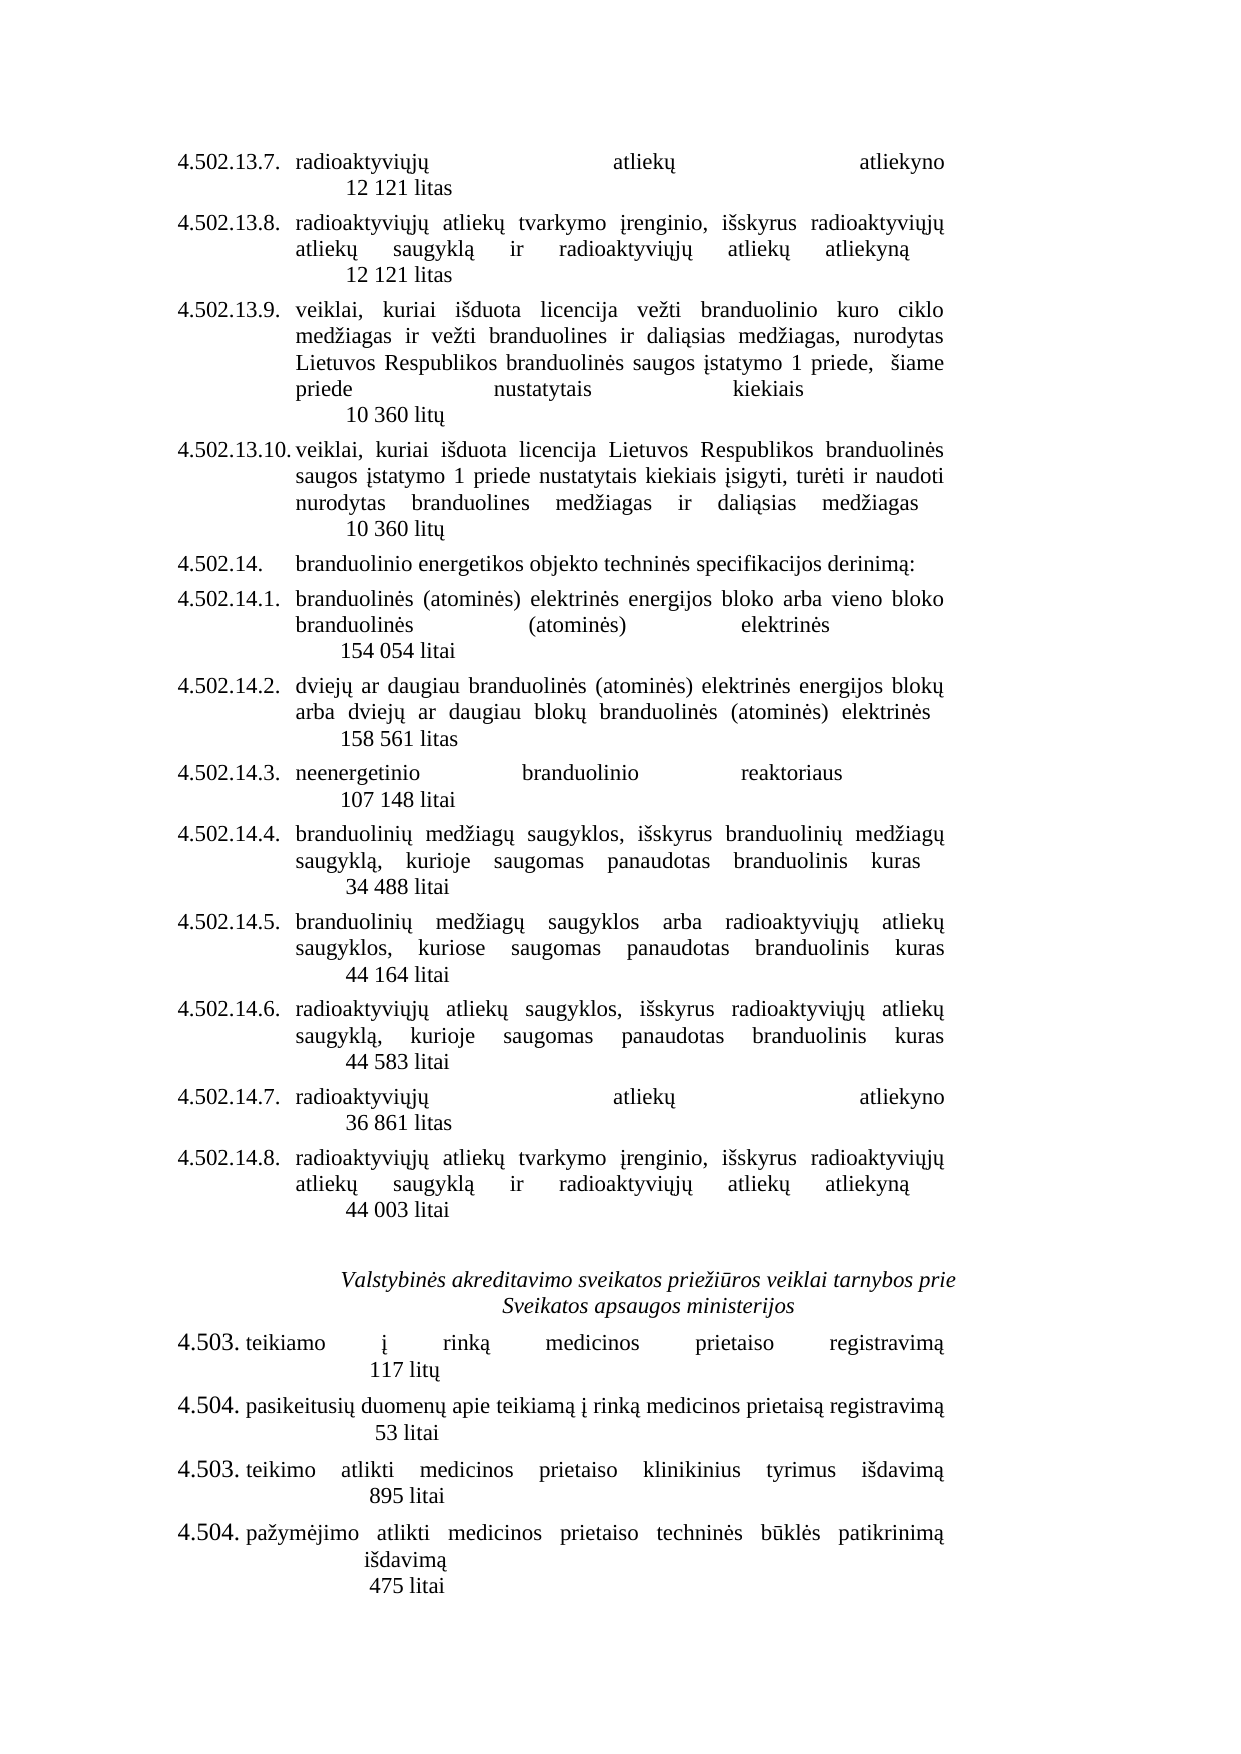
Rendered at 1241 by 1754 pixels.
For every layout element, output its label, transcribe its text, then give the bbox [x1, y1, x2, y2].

text 4.502.14.7. radioaktyviųjų atliekų atliekyno 36 861 litas [177, 1083, 945, 1135]
text 4.502.13.10. veiklai, kuriai išduota licencija Lietuvos Respublikos branduolinės saugos įstatymo 1 priede nustatytais kiekiais įsigyti, turėti ir naudoti nurodytas branduolines medžiagas ir daliąsias medžiagas 10 360 litų [177, 436, 945, 542]
text 4.502.13.9. veiklai, kuriai išduota licencija vežti branduolinio kuro ciklo medžiagas ir vežti branduolines ir daliąsias medžiagas, nurodytas Lietuvos Respublikos branduolinės saugos įstatymo 1 priede, šiame priede nustatytais kiekiais 10 360 litų [177, 296, 945, 428]
text 4.502.14.3. neenergetinio branduolinio reaktoriaus 107 148 litai [177, 759, 945, 812]
text Valstybinės akreditavimo sveikatos priežiūros veiklai tarnybos prie Sveikatos apsaugos ministerijos [295, 1266, 1004, 1318]
text 4.502.13.7. radioaktyviųjų atliekų atliekyno 12 121 litas [177, 148, 945, 200]
text 4.502.13.8. radioaktyviųjų atliekų tvarkymo įrenginio, išskyrus radioaktyviųjų atliekų saugyklą ir radioaktyviųjų atliekų atliekyną 12 121 litas [177, 209, 945, 288]
text 4.502.14.1. branduolinės (atominės) elektrinės energijos bloko arba vieno bloko branduolinės (atominės) elektrinės 154 054 litai [177, 585, 945, 664]
list teikiamo į rinką medicinos prietaiso registravimą 117 litų [177, 1327, 945, 1382]
text 4.502.14.4. branduolinių medžiagų saugyklos, išskyrus branduolinių medžiagų saugyklą, kurioje saugomas panaudotas branduolinis kuras 34 488 litai [177, 821, 945, 899]
text 4.502.14.5. branduolinių medžiagų saugyklos arba radioaktyviųjų atliekų saugyklos, kuriose saugomas panaudotas branduolinis kuras 44 164 litai [177, 908, 945, 987]
list pasikeitusių duomenų apie teikiamą į rinką medicinos prietaisą registravimą 53 litai [177, 1390, 945, 1445]
text 4.502.14. branduolinio energetikos objekto techninės specifikacijos derinimą: [177, 550, 945, 576]
text 4.502.14.2. dviejų ar daugiau branduolinės (atominės) elektrinės energijos blokų arba dviejų ar daugiau blokų branduolinės (atominės) elektrinės 158 561 litas [177, 672, 945, 751]
list teikimo atlikti medicinos prietaiso klinikinius tyrimus išdavimą 895 litai [177, 1454, 945, 1509]
text 4.502.14.6. radioaktyviųjų atliekų saugyklos, išskyrus radioaktyviųjų atliekų saugyklą, kurioje saugomas panaudotas branduolinis kuras 44 583 litai [177, 995, 945, 1074]
text 4.502.14.8. radioaktyviųjų atliekų tvarkymo įrenginio, išskyrus radioaktyviųjų atliekų saugyklą ir radioaktyviųjų atliekų atliekyną 44 003 litai [177, 1144, 945, 1223]
list pažymėjimo atlikti medicinos prietaiso techninės būklės patikrinimą išdavimą 475 litai [177, 1517, 945, 1599]
